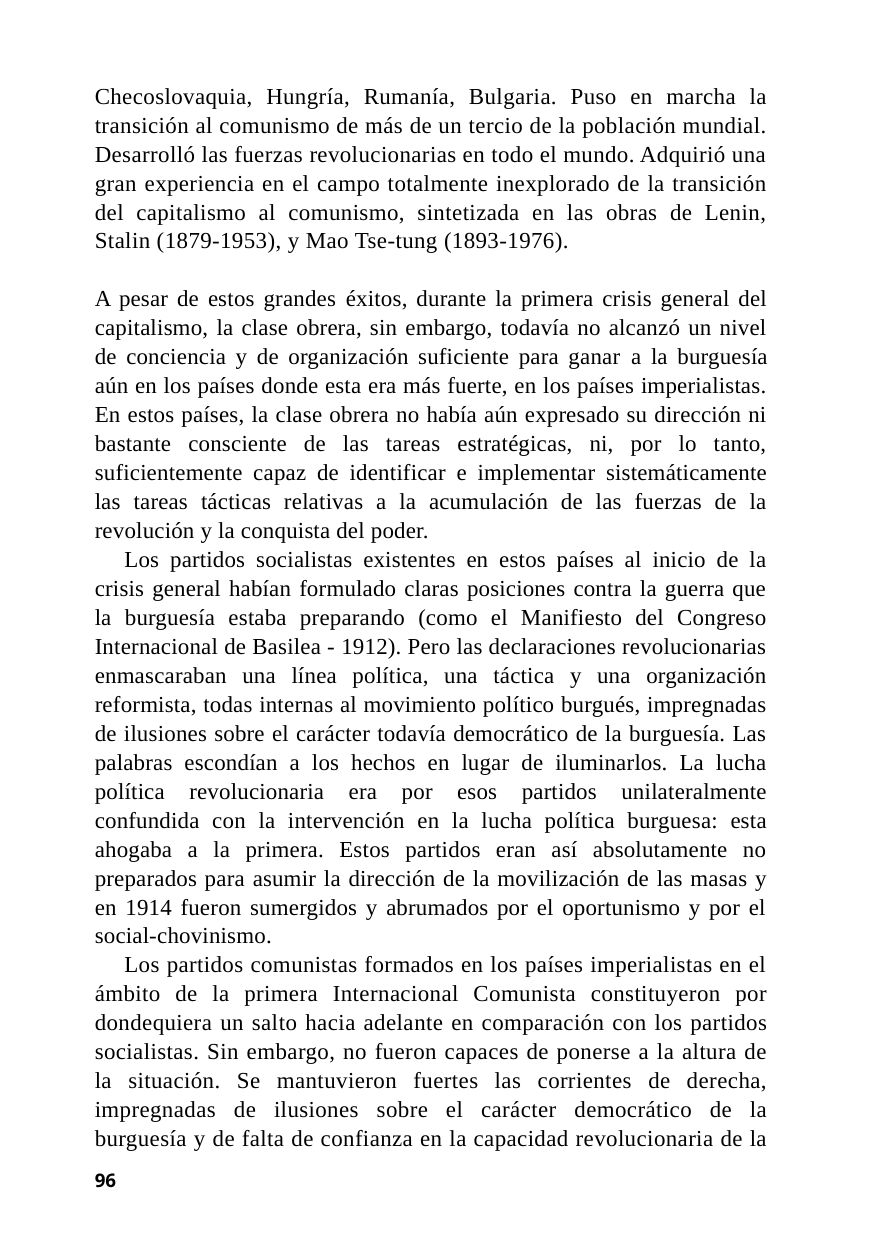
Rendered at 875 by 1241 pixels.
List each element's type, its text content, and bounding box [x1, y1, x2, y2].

text A pesar de estos grandes éxitos, durante la primera crisis general del capitalismo, la clase obrera, sin embargo, todavía no alcanzó un nivel de conciencia y de organización suficiente para ganar a la burguesía aún en los países donde esta era más fuerte, en los países imperialistas. En estos países, la clase obrera no había aún expresado su dirección ni bastante consciente de las tareas estratégicas, ni, por lo tanto, suficientemente capaz de identificar e implementar sistemáticamente las tareas tácticas relativas a la acumulación de las fuerzas de la revolución y la conquista del poder. [94, 285, 768, 543]
text Los partidos socialistas existentes en estos países al inicio de la crisis general habían formulado claras posiciones contra la guerra que la burguesía estaba preparando (como el Manifiesto del Congreso Internacional de Basilea - 1912). Pero las declaraciones revolucionarias enmascaraban una línea política, una táctica y una organización reformista, todas internas al movimiento político burgués, impregnadas de ilusiones sobre el carácter todavía democrático de la burguesía. Las palabras escondían a los hechos en lugar de iluminarlos. La lucha política revolucionaria era por esos partidos unilateralmente confundida con la intervención en la lucha política burguesa: esta ahogaba a la primera. Estos partidos eran así absolutamente no preparados para asumir la dirección de la movilización de las masas y en 1914 fueron sumergidos y abrumados por el oportunismo y por el social-chovinismo. [94, 546, 768, 949]
text Los partidos comunistas formados en los países imperialistas en el ámbito de la primera Internacional Comunista constituyeron por dondequiera un salto hacia adelante en comparación con los partidos socialistas. Sin embargo, no fueron capaces de ponerse a la altura de la situación. Se mantuvieron fuertes las corrientes de derecha, impregnadas de ilusiones sobre el carácter democrático de la burguesía y de falta de confianza en la capacidad revolucionaria de la [94, 951, 768, 1152]
text Checoslovaquia, Hungría, Rumanía, Bulgaria. Puso en marcha la transición al comunismo de más de un tercio de la población mundial. Desarrolló las fuerzas revolucionarias en todo el mundo. Adquirió una gran experiencia en el campo totalmente inexplorado de la transición del capitalismo al comunismo, sintetizada en las obras de Lenin, Stalin (1879-1953), y Mao Tse-tung (1893-1976). [94, 83, 768, 254]
